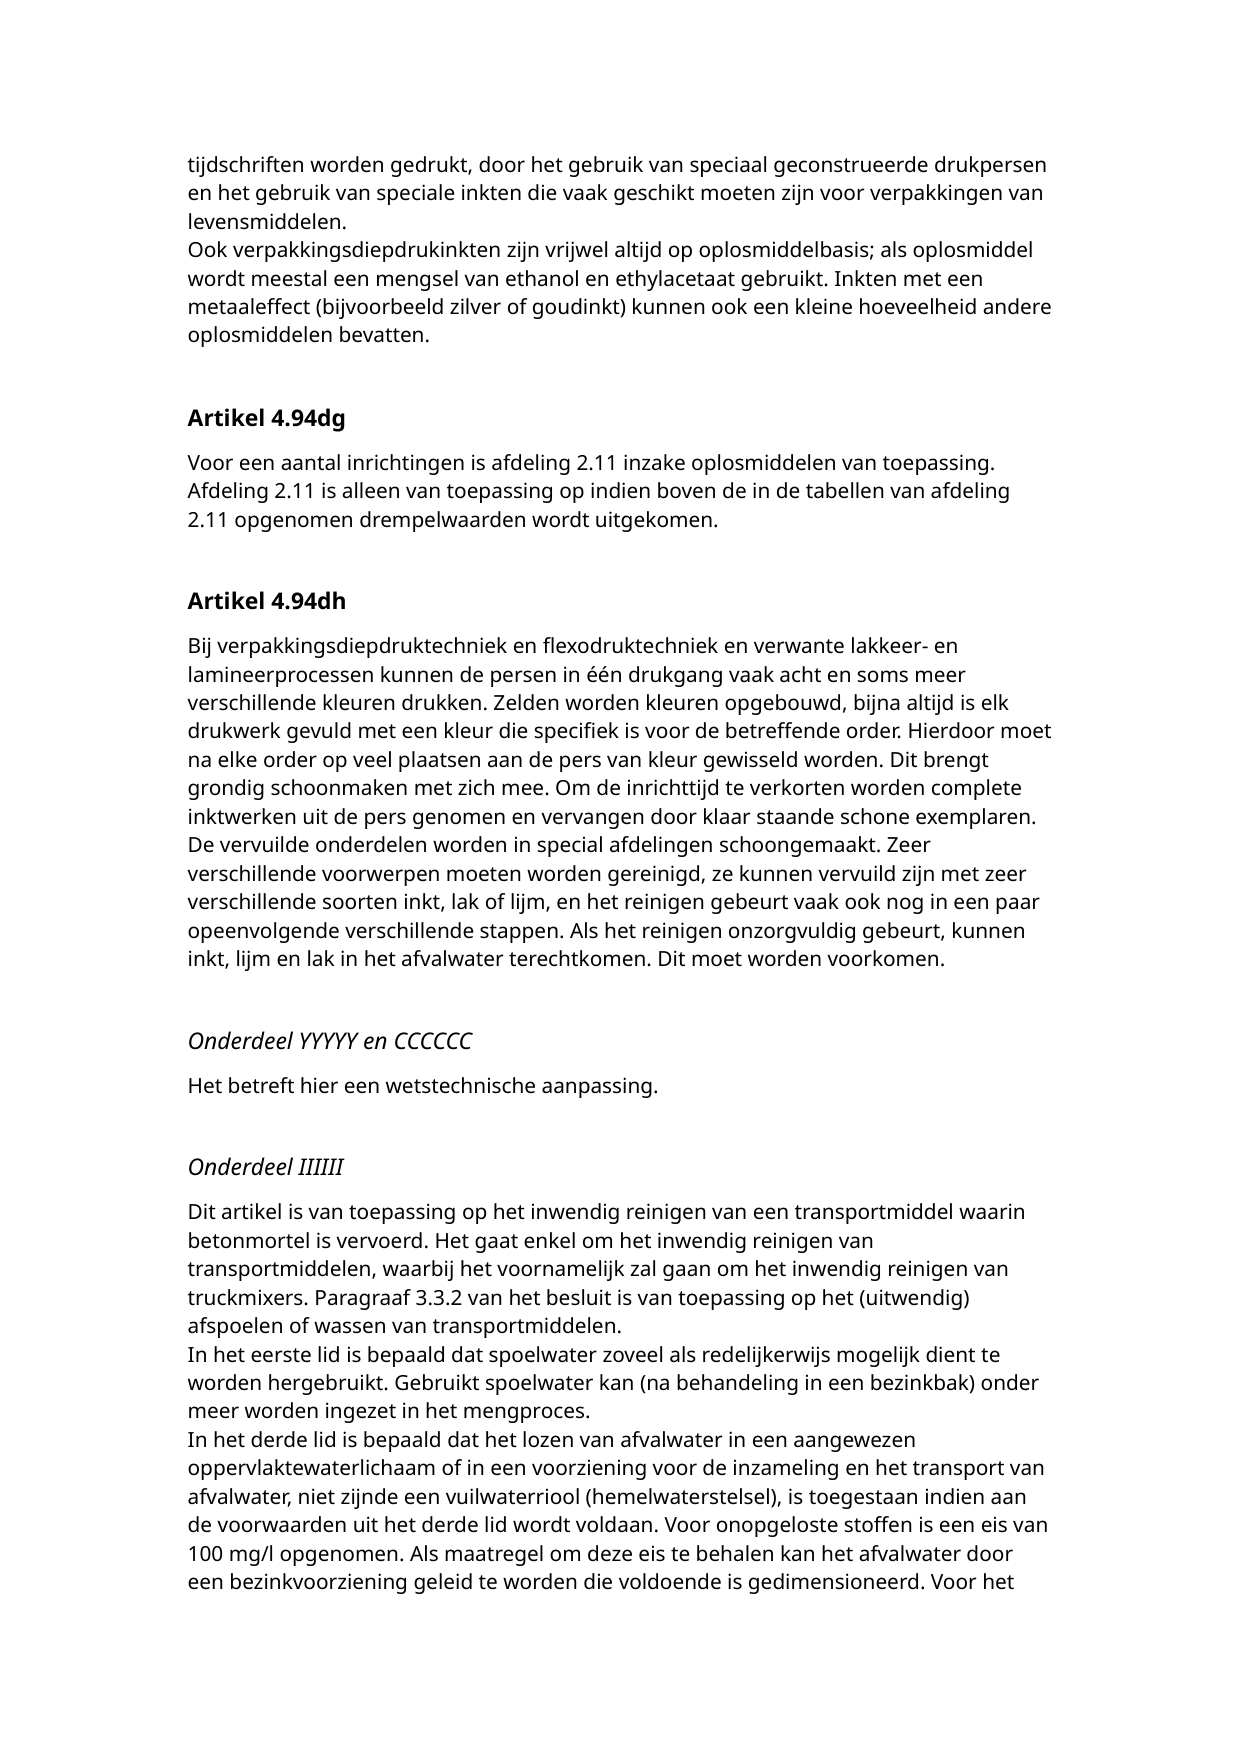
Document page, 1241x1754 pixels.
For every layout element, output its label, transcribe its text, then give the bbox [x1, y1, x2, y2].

text tijdschriften worden gedrukt, door het gebruik van speciaal geconstrueerde drukpersen en het gebruik van speciale inkten die vaak geschikt moeten zijn voor verpakkingen van levensmiddelen. [187, 150, 1053, 235]
subtitle Onderdeel YYYYY en CCCCCC [187, 1024, 1053, 1056]
text Het betreft hier een wetstechnische aanpassing. [187, 1071, 1053, 1099]
subtitle Artikel 4.94dg [187, 402, 1053, 433]
subtitle Artikel 4.94dh [187, 585, 1053, 616]
text In het derde lid is bepaald dat het lozen van afvalwater in een aangewezen oppervlaktewaterlichaam of in een voorziening voor de inzameling en het transport van afvalwater, niet zijnde een vuilwaterriool (hemelwaterstelsel), is toegestaan indien aan de voorwaarden uit het derde lid wordt voldaan. Voor onopgeloste stoffen is een eis van 100 mg/l opgenomen. Als maatregel om deze eis te behalen kan het afvalwater door een bezinkvoorziening geleid te worden die voldoende is gedimensioneerd. Voor het [187, 1425, 1053, 1596]
text Voor een aantal inrichtingen is afdeling 2.11 inzake oplosmiddelen van toepassing. Afdeling 2.11 is alleen van toepassing op indien boven de in de tabellen van afdeling 2.11 opgenomen drempelwaarden wordt uitgekomen. [187, 448, 1053, 533]
text Dit artikel is van toepassing op het inwendig reinigen van een transportmiddel waarin betonmortel is vervoerd. Het gaat enkel om het inwendig reinigen van transportmiddelen, waarbij het voornamelijk zal gaan om het inwendig reinigen van truckmixers. Paragraaf 3.3.2 van het besluit is van toepassing op het (uitwendig) afspoelen of wassen van transportmiddelen. [187, 1197, 1053, 1340]
text Bij verpakkingsdiepdruktechniek en flexodruktechniek en verwante lakkeer- en lamineerprocessen kunnen de persen in één drukgang vaak acht en soms meer verschillende kleuren drukken. Zelden worden kleuren opgebouwd, bijna altijd is elk drukwerk gevuld met een kleur die specifiek is voor de betreffende order. Hierdoor moet na elke order op veel plaatsen aan de pers van kleur gewisseld worden. Dit brengt grondig schoonmaken met zich mee. Om de inrichttijd te verkorten worden complete inktwerken uit de pers genomen en vervangen door klaar staande schone exemplaren. De vervuilde onderdelen worden in special afdelingen schoongemaakt. Zeer verschillende voorwerpen moeten worden gereinigd, ze kunnen vervuild zijn met zeer verschillende soorten inkt, lak of lijm, en het reinigen gebeurt vaak ook nog in een paar opeenvolgende verschillende stappen. Als het reinigen onzorgvuldig gebeurt, kunnen inkt, lijm en lak in het afvalwater terechtkomen. Dit moet worden voorkomen. [187, 631, 1053, 973]
text In het eerste lid is bepaald dat spoelwater zoveel als redelijkerwijs mogelijk dient te worden hergebruikt. Gebruikt spoelwater kan (na behandeling in een bezinkbak) onder meer worden ingezet in het mengproces. [187, 1340, 1053, 1425]
subtitle Onderdeel IIIIII [187, 1151, 1053, 1182]
text Ook verpakkingsdiepdrukinkten zijn vrijwel altijd op oplosmiddelbasis; als oplosmiddel wordt meestal een mengsel van ethanol en ethylacetaat gebruikt. Inkten met een metaaleffect (bijvoorbeeld zilver of goudinkt) kunnen ook een kleine hoeveelheid andere oplosmiddelen bevatten. [187, 235, 1053, 349]
